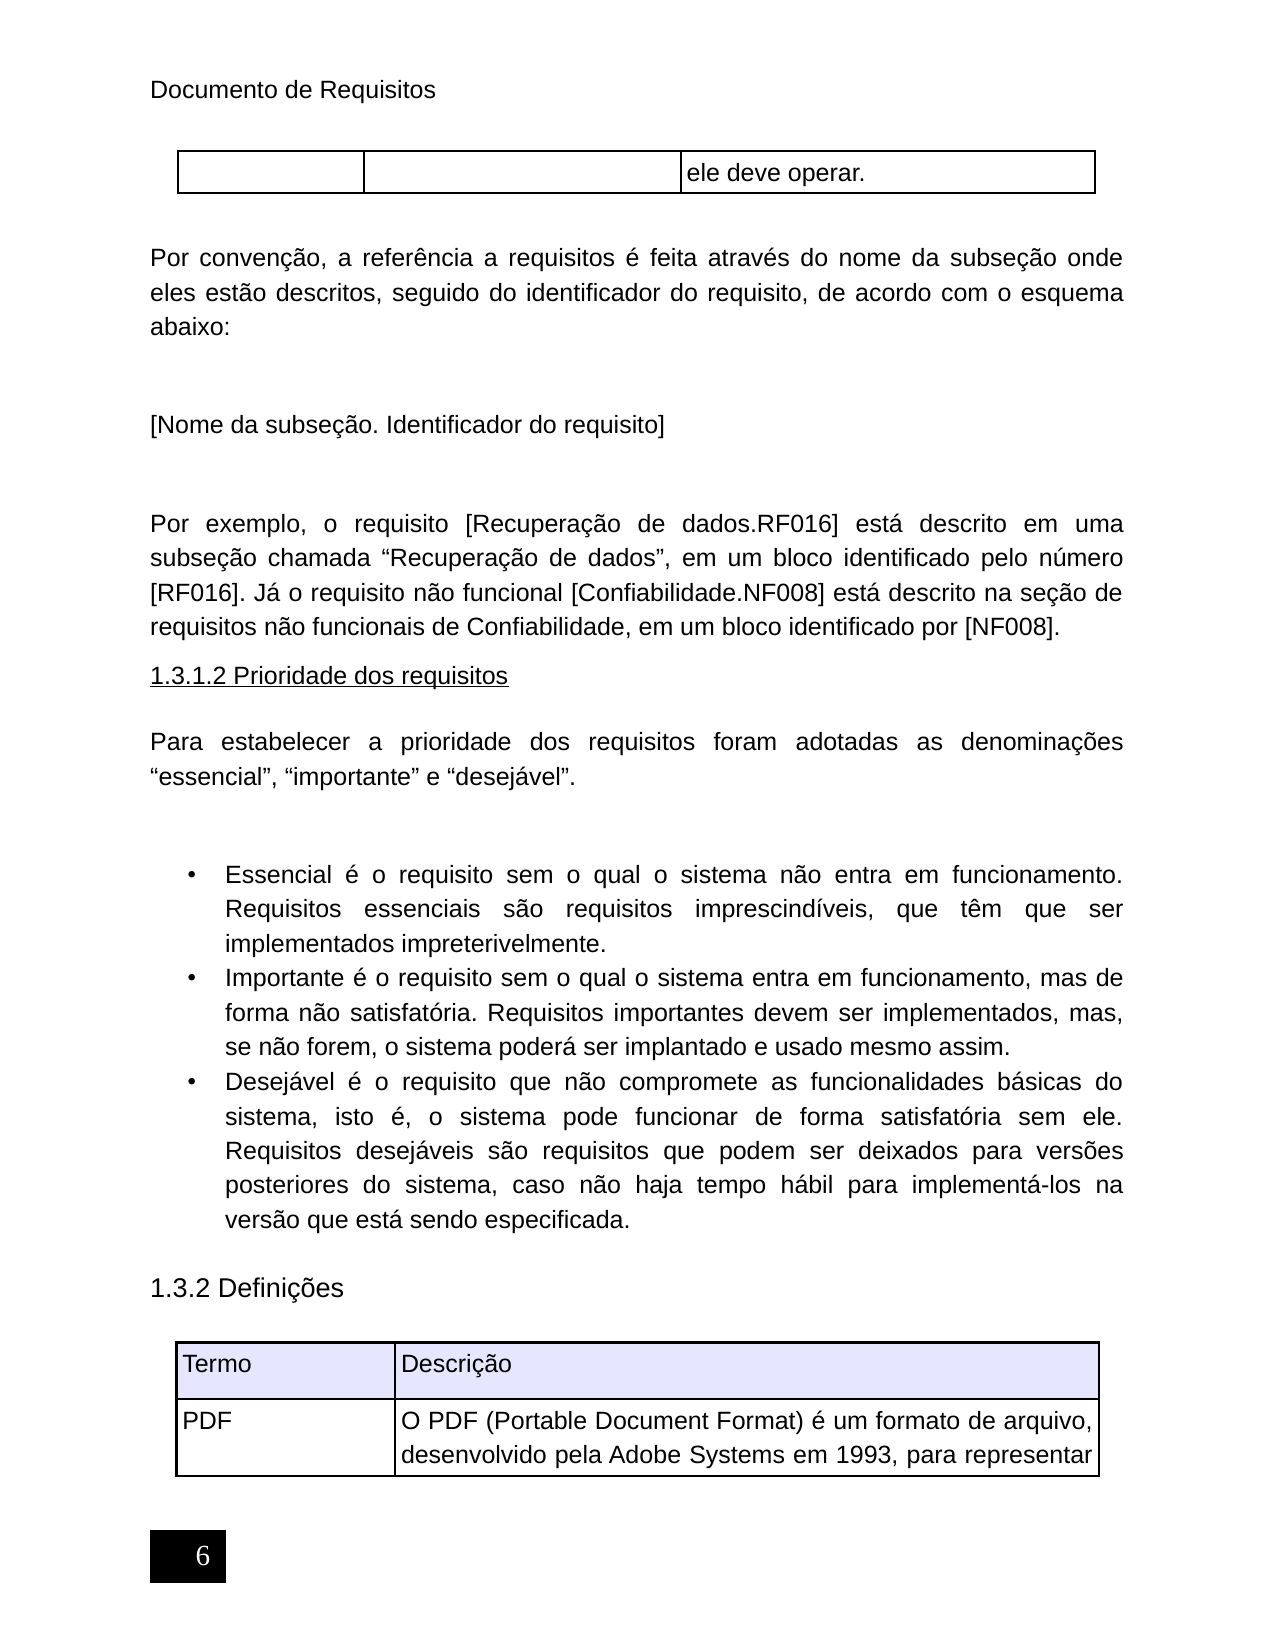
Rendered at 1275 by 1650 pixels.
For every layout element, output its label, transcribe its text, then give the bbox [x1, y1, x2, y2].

table_header Termo [178, 1344, 394, 1398]
table_header Descrição [396, 1344, 1098, 1398]
table_cell PDF [178, 1400, 394, 1475]
text [Nome da subseção. Identificador do requisito] [150, 411, 1125, 439]
table_cell [179, 152, 363, 192]
list Desejável é o requisito que não compromete as funcionalidades básicas do sistema, isto é, o sistema pode funcionar de forma satisfatória sem ele. Requisitos desejáveis são requisitos que podem ser deixados para versões posteriores do sistema, caso não haja tempo hábil para implementá-los na versão que está sendo especificada. [187, 1067, 1125, 1234]
list Essencial é o requisito sem o qual o sistema não entra em funcionamento. Requisitos essenciais são requisitos imprescindíveis, que têm que ser implementados impreterivelmente. [187, 860, 1125, 958]
text Por exemplo, o requisito [Recuperação de dados.RF016] está descrito em uma subseção chamada “Recuperação de dados”, em um bloco identificado pelo número [RF016]. Já o requisito não funcional [Confiabilidade.NF008] está descrito na seção de requisitos não funcionais de Confiabilidade, em um bloco identificado por [NF008]. [150, 509, 1125, 641]
text 1.3.2 Definições [150, 1272, 1125, 1304]
text 1.3.1.2 Prioridade dos requisitos [150, 661, 1125, 690]
text Para estabelecer a prioridade dos requisitos foram adotadas as denominações “essencial”, “importante” e “desejável”. [150, 727, 1125, 790]
text Por convenção, a referência a requisitos é feita através do nome da subseção onde eles estão descritos, seguido do identificador do requisito, de acordo com o esquema abaixo: [150, 243, 1125, 341]
list Importante é o requisito sem o qual o sistema entra em funcionamento, mas de forma não satisfatória. Requisitos importantes devem ser implementados, mas, se não forem, o sistema poderá ser implantado e usado mesmo assim. [187, 963, 1125, 1061]
table_cell ele deve operar. [682, 152, 1094, 192]
table_cell [365, 152, 680, 192]
table_cell O PDF (Portable Document Format) é um formato de arquivo, desenvolvido pela Adobe Systems em 1993, para representar [396, 1400, 1098, 1475]
